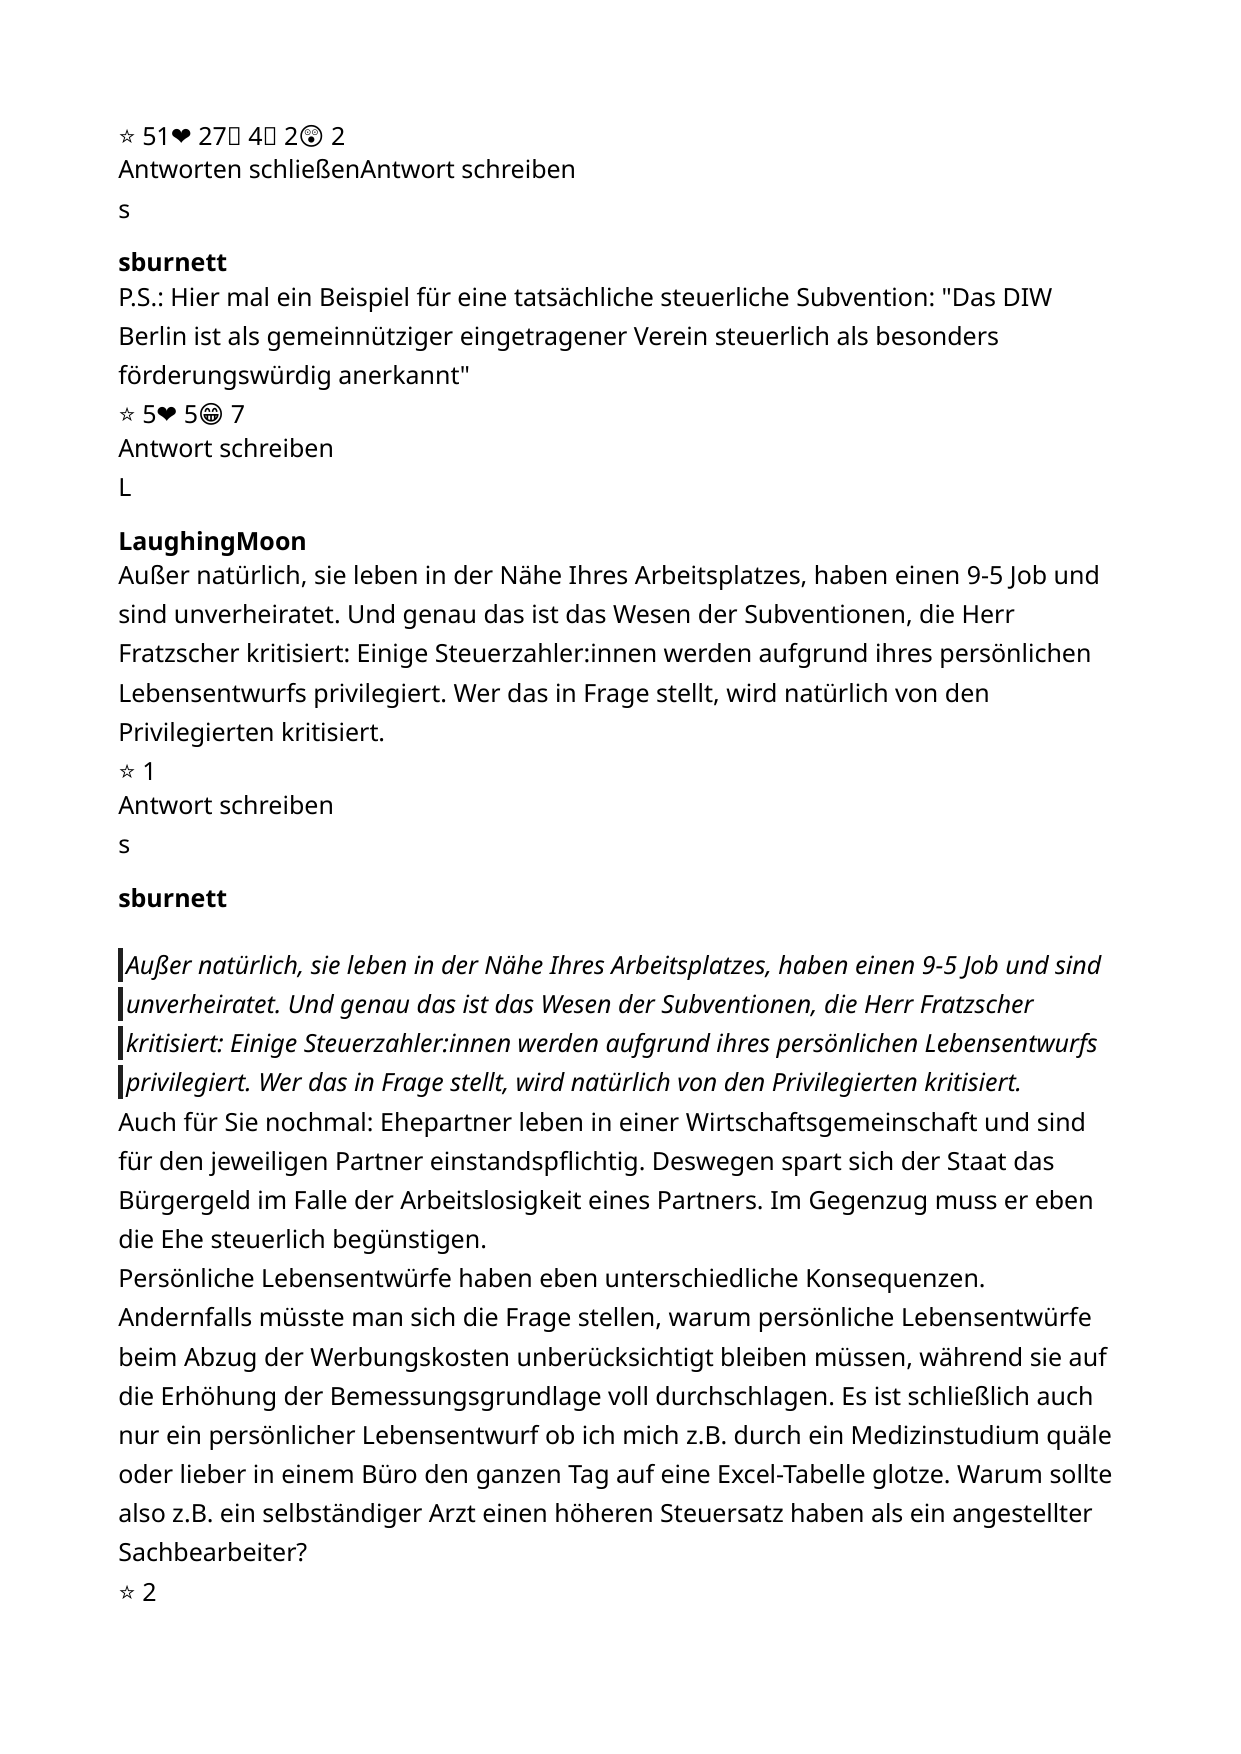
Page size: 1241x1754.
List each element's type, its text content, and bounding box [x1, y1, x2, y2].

text Antwort schreiben [118, 431, 1122, 465]
text ⭐️ 5❤️ 5😁 7 [118, 397, 1122, 431]
text Antworten schließenAntwort schreiben [118, 152, 1122, 186]
text Außer natürlich, sie leben in der Nähe Ihres Arbeitsplatzes, haben einen 9-5 Job und sind unverheiratet. Und genau das ist das Wesen der Subventionen, die Herr Fratzscher kritisiert: Einige Steuerzahler:innen werden aufgrund ihres persönlichen Lebensentwurfs privilegiert. Wer das in Frage stellt, wird natürlich von den Privilegierten kritisiert. [118, 948, 1122, 1099]
text L [118, 470, 1122, 504]
text s [118, 827, 1122, 861]
text s [118, 191, 1122, 225]
text Auch für Sie nochmal: Ehepartner leben in einer Wirtschaftsgemeinschaft und sind für den jeweiligen Partner einstandspflichtig. Deswegen spart sich der Staat das Bürgergeld im Falle der Arbeitslosigkeit eines Partners. Im Gegenzug muss er eben die Ehe steuerlich begünstigen. [118, 1104, 1122, 1256]
text Antwort schreiben [118, 788, 1122, 822]
text ⭐️ 51❤️ 27🙁 4🤨 2😲 2 [118, 118, 1122, 152]
text ⭐️ 2 [118, 1574, 1122, 1608]
text ⭐️ 1 [118, 753, 1122, 788]
subtitle sburnett [118, 245, 1122, 279]
subtitle sburnett [118, 881, 1122, 914]
text Außer natürlich, sie leben in der Nähe Ihres Arbeitsplatzes, haben einen 9-5 Job und sind unverheiratet. Und genau das ist das Wesen der Subventionen, die Herr Fratzscher kritisiert: Einige Steuerzahler:innen werden aufgrund ihres persönlichen Lebensentwurfs privilegiert. Wer das in Frage stellt, wird natürlich von den Privilegierten kritisiert. [118, 558, 1122, 748]
subtitle LaughingMoon [118, 524, 1122, 558]
text Persönliche Lebensentwürfe haben eben unterschiedliche Konsequenzen. Andernfalls müsste man sich die Frage stellen, warum persönliche Lebensentwürfe beim Abzug der Werbungskosten unberücksichtigt bleiben müssen, während sie auf die Erhöhung der Bemessungsgrundlage voll durchschlagen. Es ist schließlich auch nur ein persönlicher Lebensentwurf ob ich mich z.B. durch ein Medizinstudium quäle oder lieber in einem Büro den ganzen Tag auf eine Excel-Tabelle glotze. Warum sollte also z.B. ein selbständiger Arzt einen höheren Steuersatz haben als ein angestellter Sachbearbeiter? [118, 1261, 1122, 1569]
text P.S.: Hier mal ein Beispiel für eine tatsächliche steuerliche Subvention: "Das DIW Berlin ist als gemeinnütziger eingetragener Verein steuerlich als besonders förderungswürdig anerkannt" [118, 279, 1122, 392]
